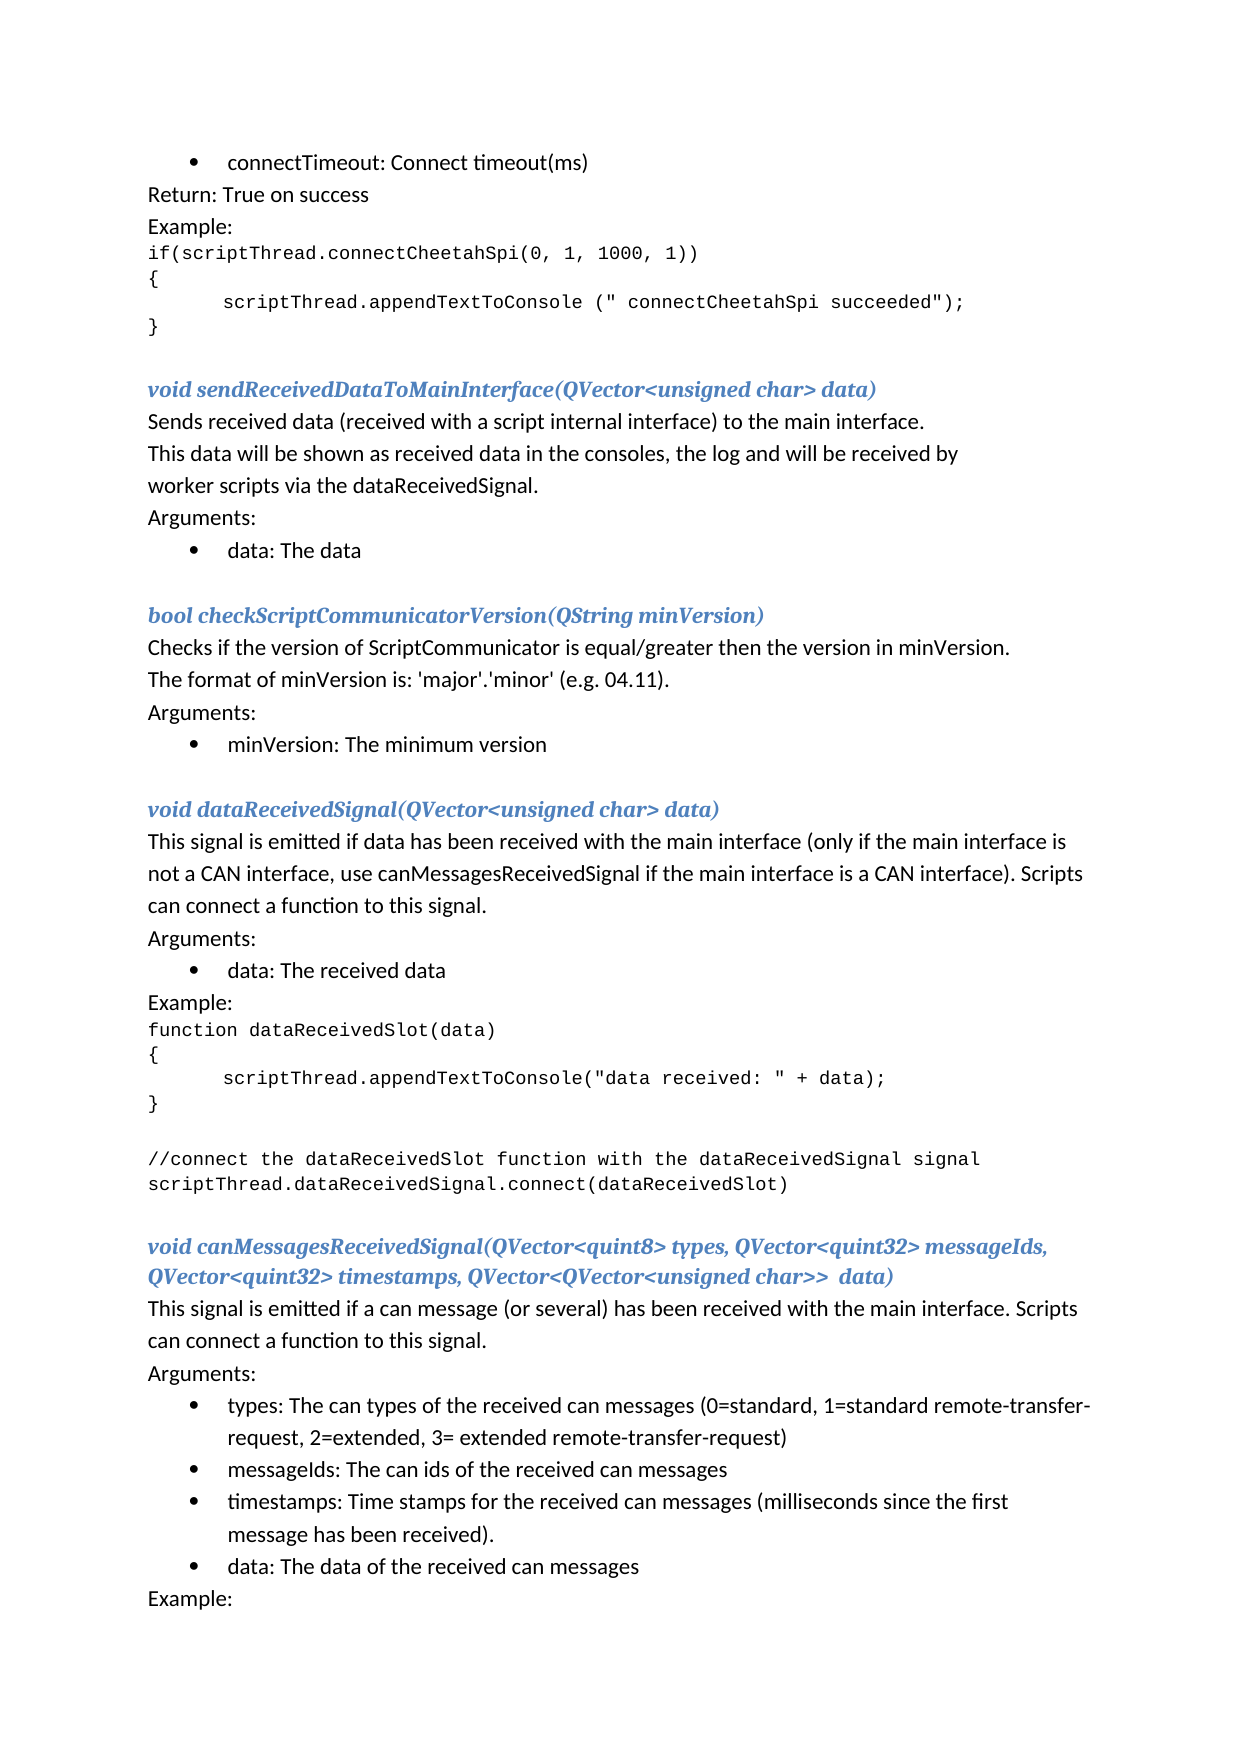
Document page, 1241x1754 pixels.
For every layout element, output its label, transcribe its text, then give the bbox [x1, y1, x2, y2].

text Arguments: [148, 1359, 1093, 1387]
text Example: [148, 988, 1093, 1016]
subtitle void sendReceivedDataToMainInterface(QVector<unsigned char> data) [148, 377, 1093, 403]
text { [148, 1045, 1093, 1066]
text This signal is emitted if a can message (or several) has been received with the main interface. Scripts can connect a function to this signal. [148, 1294, 1093, 1354]
list connectTimeout: Connect timeout(ms) [190, 148, 1093, 176]
subtitle void canMessagesReceivedSignal(QVector<quint8> types, QVector<quint32> messageIds, QVector<quint32> timestamps, QVector<QVector<unsigned char>> data) [148, 1234, 1093, 1291]
text function dataReceivedSlot(data) [148, 1020, 1093, 1042]
text worker scripts via the dataReceivedSignal. [148, 471, 1093, 499]
text Arguments: [148, 698, 1093, 726]
list timestamps: Time stamps for the received can messages (milliseconds since the first message has been received). [190, 1487, 1093, 1548]
list Return: True on success [148, 180, 1093, 208]
text Checks if the version of ScriptCommunicator is equal/greater then the version in minVersion. [148, 633, 1093, 661]
text The format of minVersion is: 'major'.'minor' (e.g. 04.11). [148, 665, 1093, 693]
text Sends received data (received with a script internal interface) to the main interface. [148, 407, 1093, 435]
text Example: [148, 1584, 1093, 1612]
text scriptThread.dataReceivedSignal.connect(dataReceivedSlot) [148, 1174, 1093, 1196]
text This signal is emitted if data has been received with the main interface (only if the main interface is not a CAN interface, use canMessagesReceivedSignal if the main interface is a CAN interface). Scripts can connect a function to this signal. [148, 827, 1093, 920]
text } [148, 1093, 1093, 1115]
list data: The data of the received can messages [190, 1552, 1093, 1580]
text { [148, 268, 1093, 290]
text } [148, 317, 1093, 338]
text Arguments: [148, 924, 1093, 952]
subtitle void dataReceivedSignal(QVector<unsigned char> data) [148, 797, 1093, 823]
text if(scriptThread.connectCheetahSpi(0, 1, 1000, 1)) [148, 244, 1093, 265]
list minVersion: The minimum version [190, 730, 1093, 758]
text scriptThread.appendTextToConsole("data received: " + data); [148, 1069, 1093, 1090]
list data: The received data [190, 956, 1093, 984]
text Example: [148, 212, 1093, 240]
text scriptThread.appendTextToConsole (" connectCheetahSpi succeeded"); [148, 293, 1093, 314]
list types: The can types of the received can messages (0=standard, 1=standard remote-transfer-request, 2=extended, 3= extended remote-transfer-request) [190, 1391, 1093, 1451]
text Arguments: [148, 503, 1093, 532]
subtitle bool checkScriptCommunicatorVersion(QString minVersion) [148, 603, 1093, 629]
list messageIds: The can ids of the received can messages [190, 1455, 1093, 1483]
text This data will be shown as received data in the consoles, the log and will be received by [148, 439, 1093, 467]
text //connect the dataReceivedSlot function with the dataReceivedSignal signal [148, 1150, 1093, 1171]
list data: The data [190, 536, 1093, 564]
